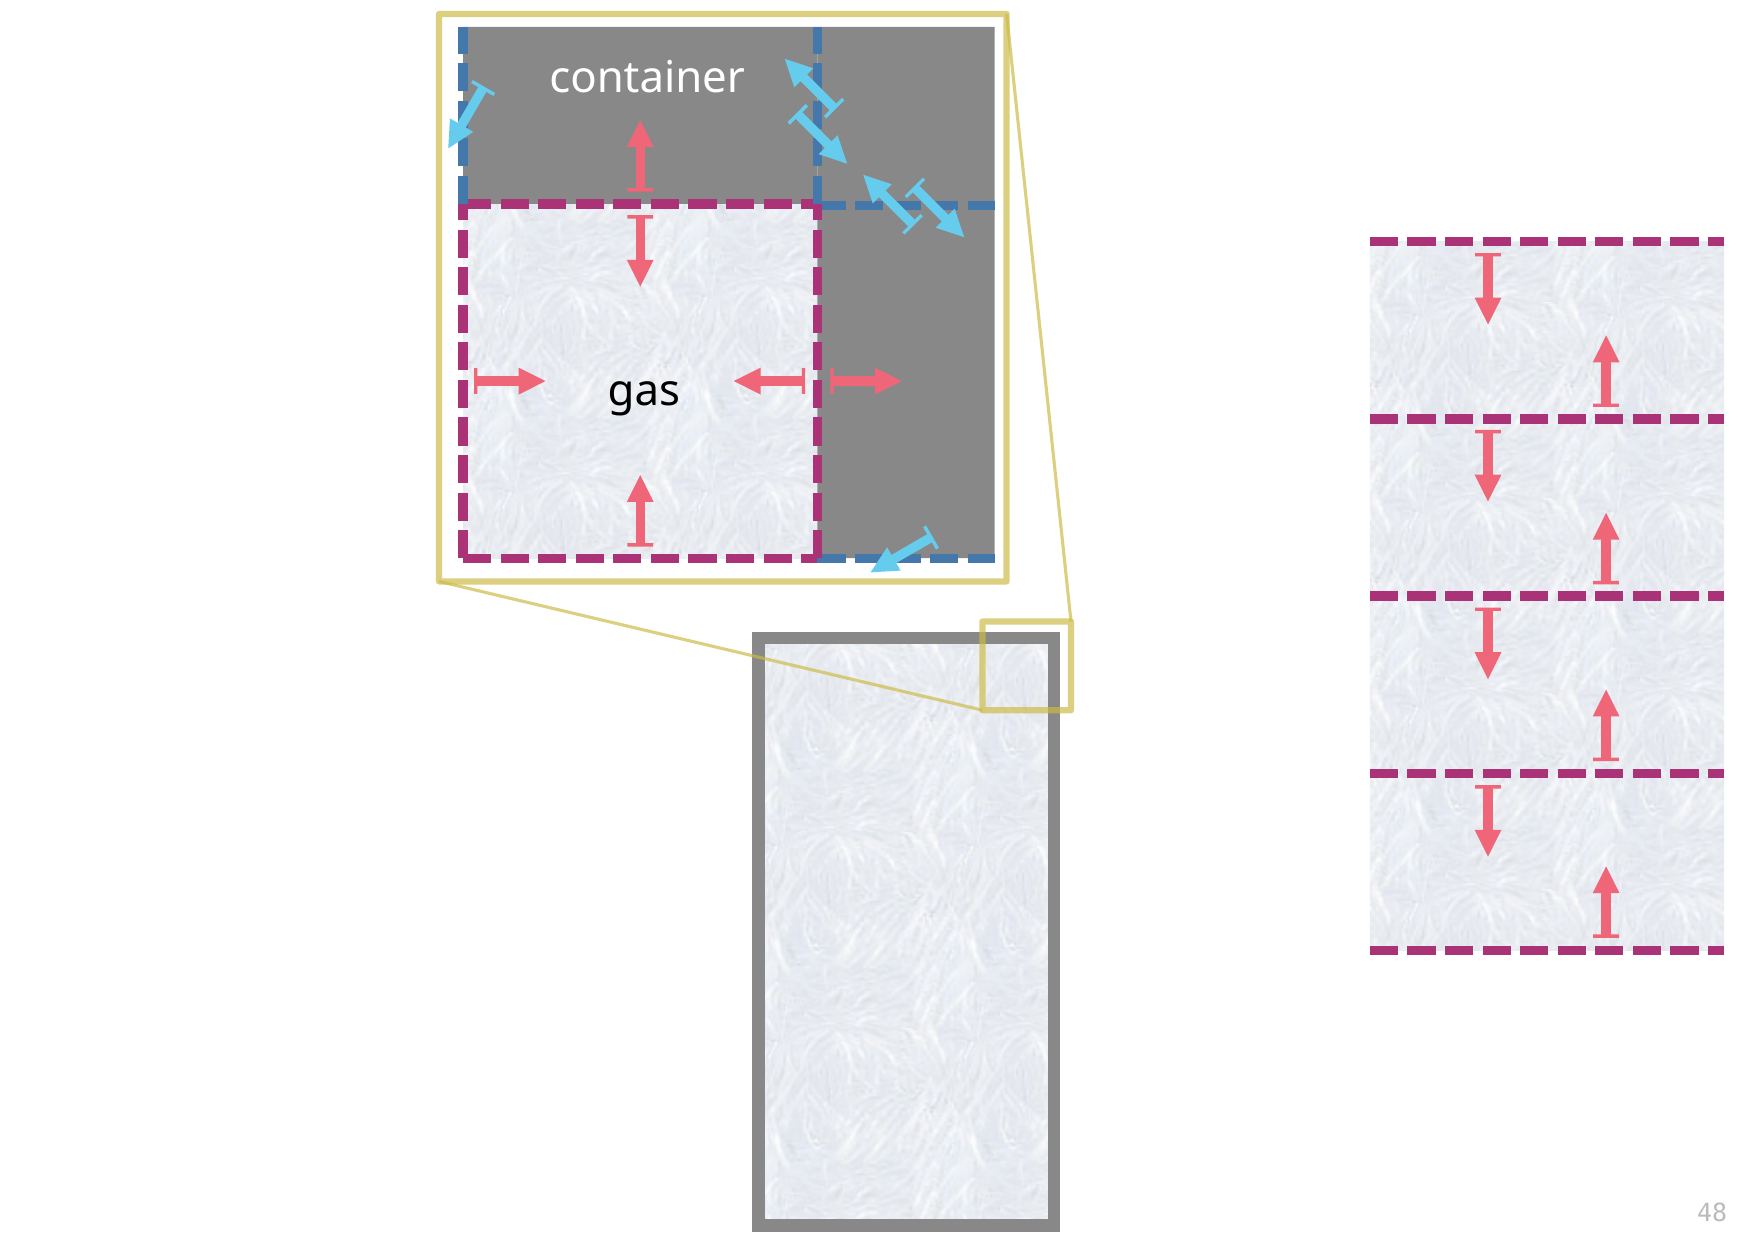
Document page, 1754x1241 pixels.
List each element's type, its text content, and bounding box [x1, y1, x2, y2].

text_box gas [593, 351, 688, 410]
text_box [1369, 241, 1725, 951]
text_box [765, 644, 979, 707]
text_box [986, 644, 1048, 707]
text_box [463, 26, 995, 559]
text_box [765, 661, 1048, 1219]
text_box container [534, 38, 746, 97]
